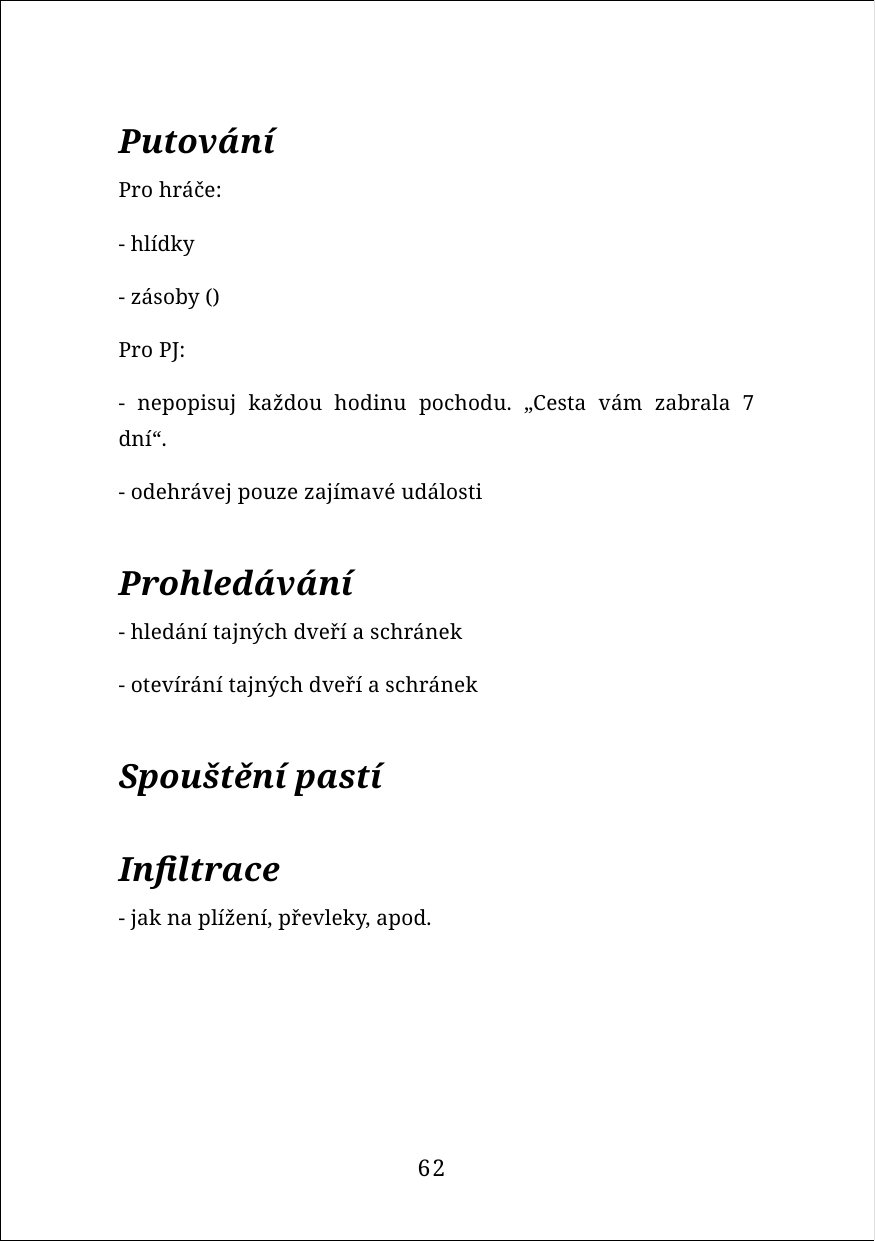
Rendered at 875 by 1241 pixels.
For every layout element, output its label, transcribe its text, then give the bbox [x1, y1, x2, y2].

text - nepopisuj každou hodinu pochodu. „Cesta vám zabrala 7 dní“. [118, 388, 756, 452]
text - odehrávej pouze zajímavé události [118, 477, 756, 506]
text - otevírání tajných dveří a schránek [118, 670, 756, 699]
subtitle Infiltrace [118, 846, 756, 891]
text - hlídky [118, 229, 756, 257]
text Pro hráče: [118, 175, 756, 204]
subtitle Putování [118, 118, 756, 164]
text - zásoby () [118, 282, 756, 310]
text Pro PJ: [118, 335, 756, 363]
text - hledání tajných dveří a schránek [118, 617, 756, 646]
subtitle Prohledávání [118, 560, 756, 605]
text - jak na plížení, převleky, apod. [118, 903, 756, 931]
subtitle Spouštění pastí [118, 753, 756, 798]
